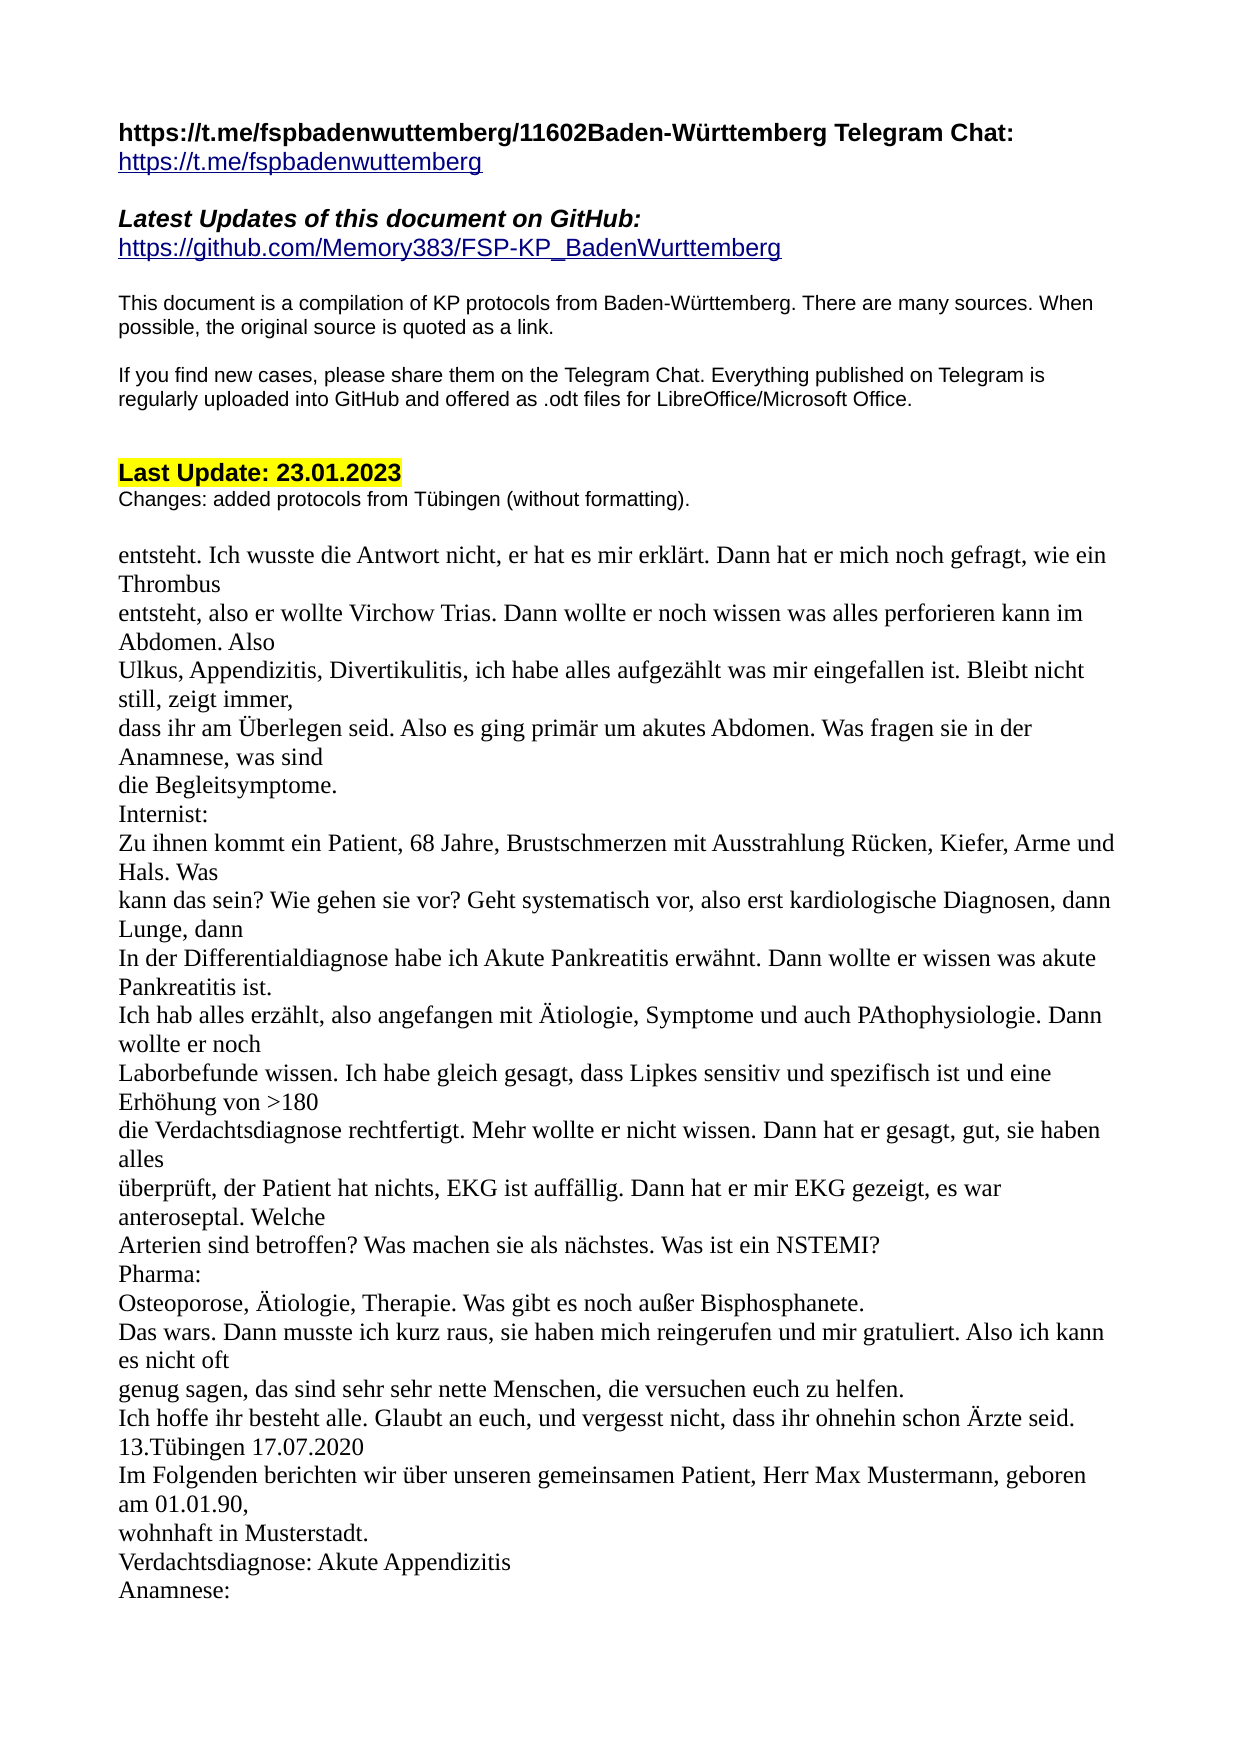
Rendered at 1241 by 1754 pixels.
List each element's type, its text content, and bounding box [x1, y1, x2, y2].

text Zu ihnen kommt ein Patient, 68 Jahre, Brustschmerzen mit Ausstrahlung Rücken, Kiefer, Arme und Hals. Was [118, 828, 1122, 886]
text Das wars. Dann musste ich kurz raus, sie haben mich reingerufen und mir gratuliert. Also ich kann es nicht oft [118, 1317, 1122, 1374]
text wohnhaft in Musterstadt. [118, 1518, 1122, 1547]
text genug sagen, das sind sehr sehr nette Menschen, die versuchen euch zu helfen. [118, 1374, 1122, 1403]
text Pharma: [118, 1259, 1122, 1288]
text die Verdachtsdiagnose rechtfertigt. Mehr wollte er nicht wissen. Dann hat er gesagt, gut, sie haben alles [118, 1116, 1122, 1173]
text die Begleitsymptome. [118, 771, 1122, 799]
text 13.Tübingen 17.07.2020 [118, 1432, 1122, 1461]
text kann das sein? Wie gehen sie vor? Geht systematisch vor, also erst kardiologische Diagnosen, dann Lunge, dann [118, 886, 1122, 943]
text Arterien sind betroffen? Was machen sie als nächstes. Was ist ein NSTEMI? [118, 1231, 1122, 1259]
text entsteht. Ich wusste die Antwort nicht, er hat es mir erklärt. Dann hat er mich noch gefragt, wie ein Thrombus [118, 541, 1122, 598]
text Verdachtsdiagnose: Akute Appendizitis [118, 1547, 1122, 1576]
text Im Folgenden berichten wir über unseren gemeinsamen Patient, Herr Max Mustermann, geboren am 01.01.90, [118, 1461, 1122, 1518]
text Ich hoffe ihr besteht alle. Glaubt an euch, und vergesst nicht, dass ihr ohnehin schon Ärzte seid. [118, 1403, 1122, 1432]
text dass ihr am Überlegen seid. Also es ging primär um akutes Abdomen. Was fragen sie in der Anamnese, was sind [118, 713, 1122, 771]
text Osteoporose, Ätiologie, Therapie. Was gibt es noch außer Bisphosphanete. [118, 1288, 1122, 1317]
text Ich hab alles erzählt, also angefangen mit Ätiologie, Symptome und auch PAthophysiologie. Dann wollte er noch [118, 1001, 1122, 1058]
text Laborbefunde wissen. Ich habe gleich gesagt, dass Lipkes sensitiv und spezifisch ist und eine Erhöhung von >180 [118, 1058, 1122, 1116]
text In der Differentialdiagnose habe ich Akute Pankreatitis erwähnt. Dann wollte er wissen was akute Pankreatitis ist. [118, 943, 1122, 1001]
text entsteht, also er wollte Virchow Trias. Dann wollte er noch wissen was alles perforieren kann im Abdomen. Also [118, 598, 1122, 656]
text Anamnese: [118, 1576, 1122, 1604]
text überprüft, der Patient hat nichts, EKG ist auffällig. Dann hat er mir EKG gezeigt, es war anteroseptal. Welche [118, 1173, 1122, 1231]
text Ulkus, Appendizitis, Divertikulitis, ich habe alles aufgezählt was mir eingefallen ist. Bleibt nicht still, zeigt immer, [118, 656, 1122, 713]
text Internist: [118, 799, 1122, 828]
